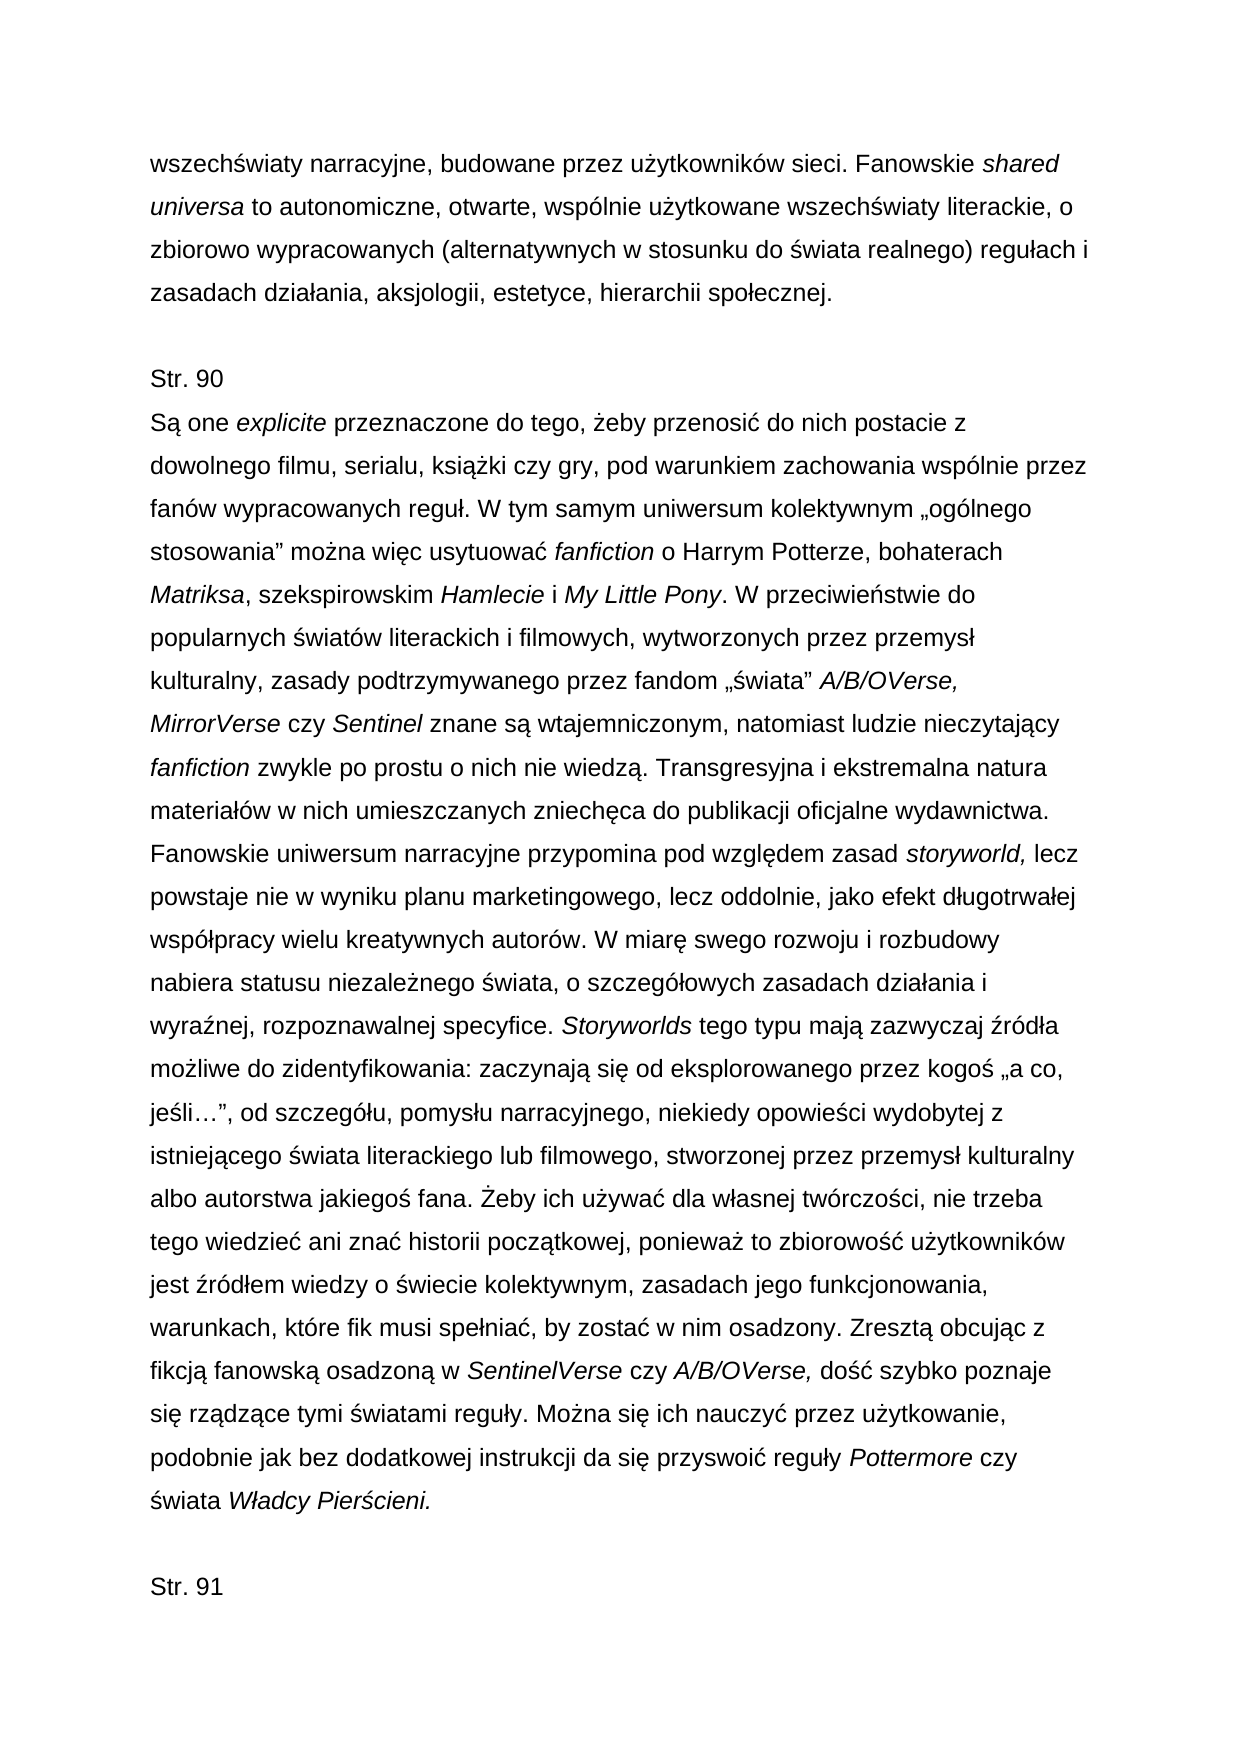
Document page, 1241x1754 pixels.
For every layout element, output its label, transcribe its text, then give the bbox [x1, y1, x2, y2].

text Fanowskie uniwersum narracyjne przypomina pod względem zasad storyworld, lecz powstaje nie w wyniku planu marketingowego, lecz oddolnie, jako efekt długotrwałej współpracy wielu kreatywnych autorów. W miarę swego rozwoju i rozbudowy nabiera statusu niezależnego świata, o szczegółowych zasadach działania i wyraźnej, rozpoznawalnej specyfice. Storyworlds tego typu mają zazwyczaj źródła możliwe do zidentyfikowania: zaczynają się od eksplorowanego przez kogoś „a co, jeśli…”, od szczegółu, pomysłu narracyjnego, niekiedy opowieści wydobytej z istniejącego świata literackiego lub filmowego, stworzonej przez przemysł kulturalny albo autorstwa jakiegoś fana. Żeby ich używać dla własnej twórczości, nie trzeba tego wiedzieć ani znać historii początkowej, ponieważ to zbiorowość użytkowników jest źródłem wiedzy o świecie kolektywnym, zasadach jego funkcjonowania, warunkach, które fik musi spełniać, by zostać w nim osadzony. Zresztą obcując z fikcją fanowską osadzoną w SentinelVerse czy A/B/OVerse, dość szybko poznaje się rządzące tymi światami reguły. Można się ich nauczyć przez użytkowanie, podobnie jak bez dodatkowej instrukcji da się przyswoić reguły Pottermore czy świata Władcy Pierścieni. [150, 839, 1090, 1514]
text Str. 90 [150, 364, 1090, 393]
text Są one explicite przeznaczone do tego, żeby przenosić do nich postacie z dowolnego filmu, serialu, książki czy gry, pod warunkiem zachowania wspólnie przez fanów wypracowanych reguł. W tym samym uniwersum kolektywnym „ogólnego stosowania” można więc usytuować fanfiction o Harrym Potterze, bohaterach Matriksa, szekspirowskim Hamlecie i My Little Pony. W przeciwieństwie do popularnych światów literackich i filmowych, wytworzonych przez przemysł kulturalny, zasady podtrzymywanego przez fandom „świata” A/B/OVerse, MirrorVerse czy Sentinel znane są wtajemniczonym, natomiast ludzie nieczytający fanfiction zwykle po prostu o nich nie wiedzą. Transgresyjna i ekstremalna natura materiałów w nich umieszczanych zniechęca do publikacji oficjalne wydawnictwa. [150, 408, 1090, 824]
text wszechświaty narracyjne, budowane przez użytkowników sieci. Fanowskie shared universa to autonomiczne, otwarte, wspólnie użytkowane wszechświaty literackie, o zbiorowo wypracowanych (alternatywnych w stosunku do świata realnego) regułach i zasadach działania, aksjologii, estetyce, hierarchii społecznej. [150, 149, 1090, 307]
text Str. 91 [150, 1572, 1090, 1601]
